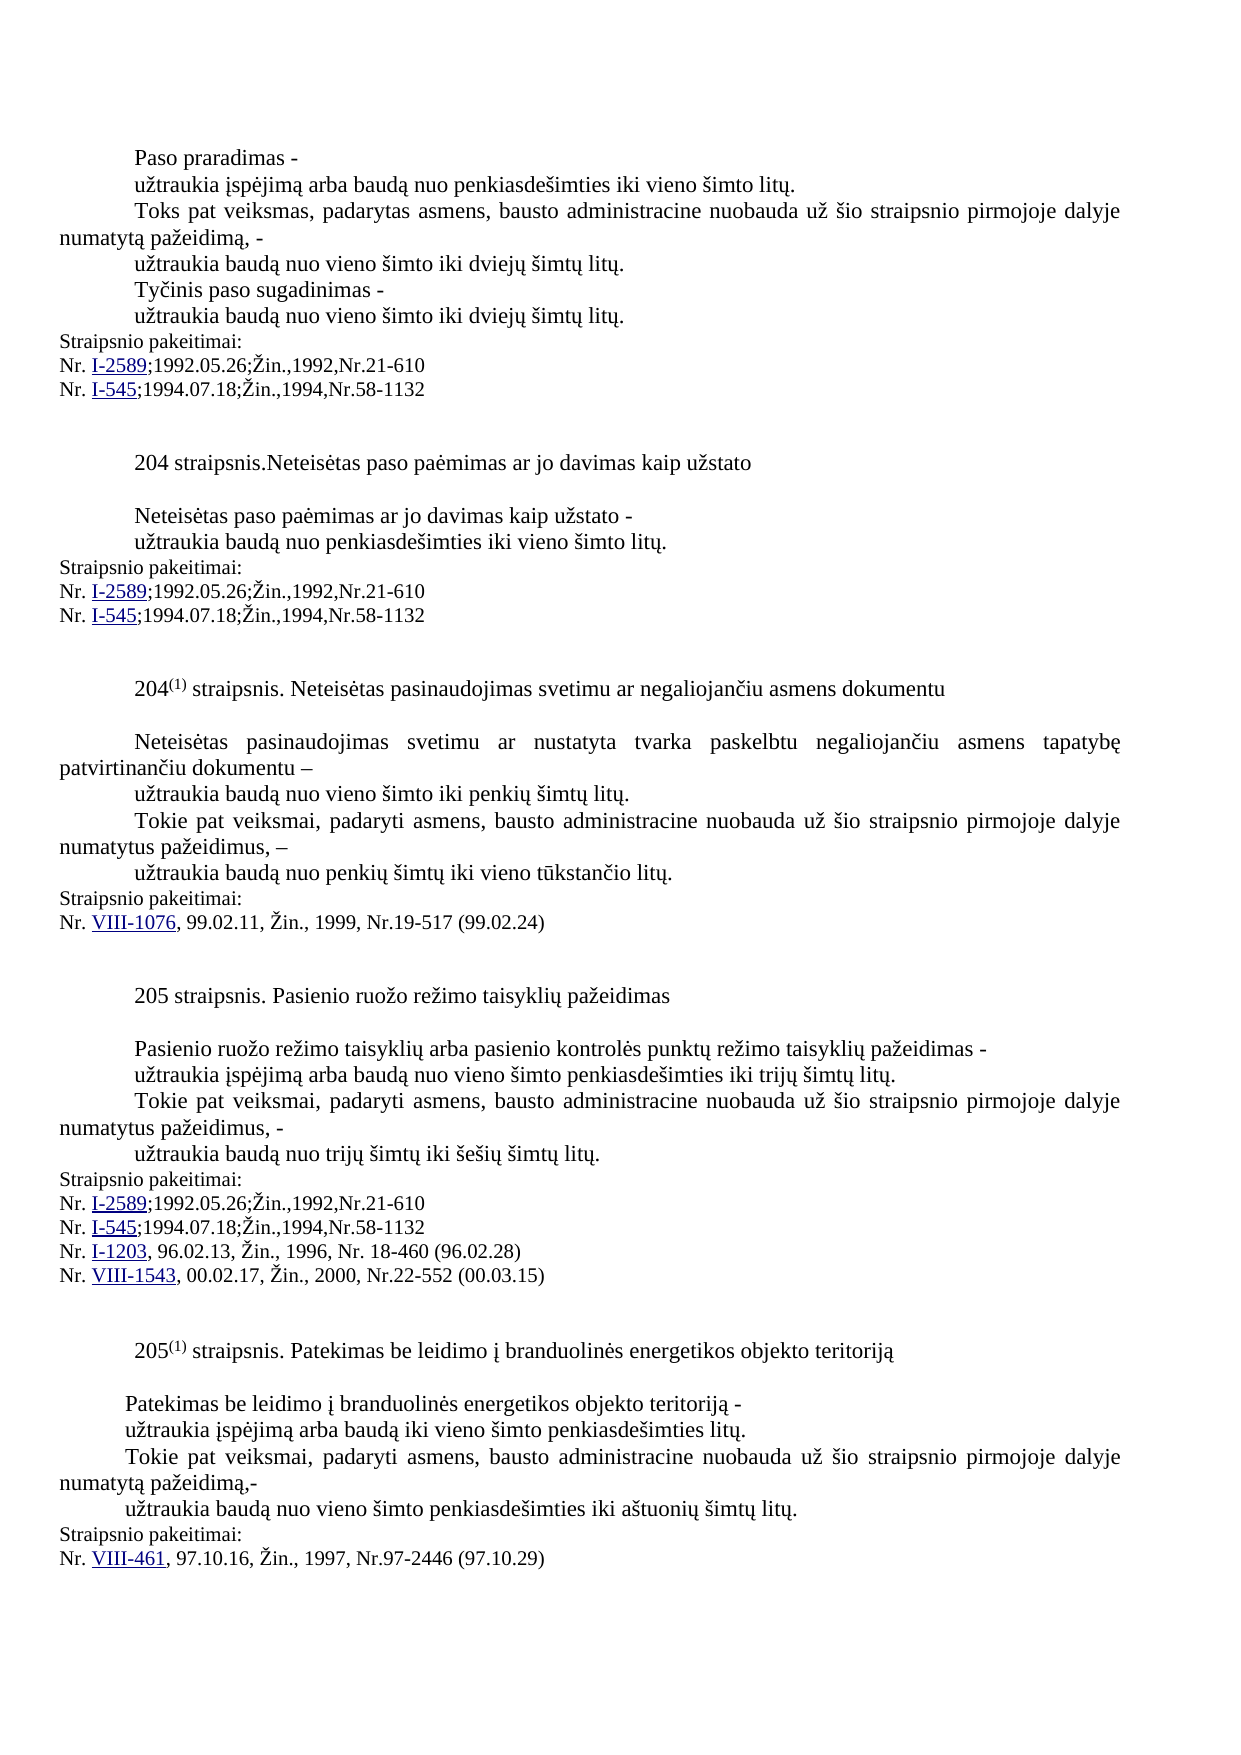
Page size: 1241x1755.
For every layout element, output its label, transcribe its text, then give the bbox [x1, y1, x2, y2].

text Patekimas be leidimo į branduolinės energetikos objekto teritoriją - [59, 1390, 1122, 1416]
text 204(1) straipsnis. Neteisėtas pasinaudojimas svetimu ar negaliojančiu asmens dokumentu [134, 675, 1122, 701]
text Nr. I-1203, 96.02.13, Žin., 1996, Nr. 18-460 (96.02.28) [59, 1239, 1122, 1263]
text Straipsnio pakeitimai: [59, 1167, 1122, 1191]
text Toks pat veiksmas, padarytas asmens, bausto administracine nuobauda už šio straipsnio pirmojoje dalyje numatytą pažeidimą, - [59, 197, 1122, 250]
text Neteisėtas pasinaudojimas svetimu ar nustatyta tvarka paskelbtu negaliojančiu asmens tapatybę patvirtinančiu dokumentu – [59, 728, 1122, 780]
text užtraukia įspėjimą arba baudą nuo vieno šimto penkiasdešimties iki trijų šimtų litų. [59, 1061, 1122, 1087]
text Tokie pat veiksmai, padaryti asmens, bausto administracine nuobauda už šio straipsnio pirmojoje dalyje numatytą pažeidimą,- [59, 1443, 1122, 1495]
text užtraukia baudą nuo vieno šimto iki dviejų šimtų litų. [59, 303, 1122, 329]
text 205(1) straipsnis. Patekimas be leidimo į branduolinės energetikos objekto teritoriją [134, 1337, 1122, 1364]
text Straipsnio pakeitimai: [59, 886, 1122, 910]
text 204 straipsnis.Neteisėtas paso paėmimas ar jo davimas kaip užstato [59, 449, 1122, 476]
text Nr. I-2589;1992.05.26;Žin.,1992,Nr.21-610 [59, 579, 1122, 603]
text Paso praradimas - [59, 144, 1122, 171]
text Nr. I-545;1994.07.18;Žin.,1994,Nr.58-1132 [59, 1215, 1122, 1239]
text Tokie pat veiksmai, padaryti asmens, bausto administracine nuobauda už šio straipsnio pirmojoje dalyje numatytus pažeidimus, - [59, 1087, 1122, 1140]
text užtraukia įspėjimą arba baudą iki vieno šimto penkiasdešimties litų. [59, 1416, 1122, 1443]
text Tokie pat veiksmai, padaryti asmens, bausto administracine nuobauda už šio straipsnio pirmojoje dalyje numatytus pažeidimus, – [59, 807, 1122, 859]
text užtraukia baudą nuo trijų šimtų iki šešių šimtų litų. [59, 1140, 1122, 1167]
text užtraukia baudą nuo penkių šimtų iki vieno tūkstančio litų. [59, 859, 1122, 886]
text Nr. VIII-1076, 99.02.11, Žin., 1999, Nr.19-517 (99.02.24) [59, 910, 1122, 934]
text Nr. VIII-1543, 00.02.17, Žin., 2000, Nr.22-552 (00.03.15) [59, 1263, 1122, 1287]
text Nr. I-545;1994.07.18;Žin.,1994,Nr.58-1132 [59, 377, 1122, 401]
text užtraukia įspėjimą arba baudą nuo penkiasdešimties iki vieno šimto litų. [59, 171, 1122, 197]
text užtraukia baudą nuo vieno šimto iki penkių šimtų litų. [59, 780, 1122, 807]
text 205 straipsnis. Pasienio ruožo režimo taisyklių pažeidimas [59, 982, 1122, 1008]
text Nr. I-545;1994.07.18;Žin.,1994,Nr.58-1132 [59, 603, 1122, 627]
text Straipsnio pakeitimai: [59, 555, 1122, 579]
text Nr. I-2589;1992.05.26;Žin.,1992,Nr.21-610 [59, 353, 1122, 377]
text Straipsnio pakeitimai: [59, 329, 1122, 353]
text užtraukia baudą nuo vieno šimto penkiasdešimties iki aštuonių šimtų litų. [59, 1495, 1122, 1522]
text užtraukia baudą nuo vieno šimto iki dviejų šimtų litų. [59, 250, 1122, 276]
text Nr. VIII-461, 97.10.16, Žin., 1997, Nr.97-2446 (97.10.29) [59, 1546, 1122, 1570]
text Tyčinis paso sugadinimas - [59, 276, 1122, 303]
text užtraukia baudą nuo penkiasdešimties iki vieno šimto litų. [59, 528, 1122, 555]
text Straipsnio pakeitimai: [59, 1522, 1122, 1546]
text Nr. I-2589;1992.05.26;Žin.,1992,Nr.21-610 [59, 1191, 1122, 1215]
text Pasienio ruožo režimo taisyklių arba pasienio kontrolės punktų režimo taisyklių pažeidimas - [59, 1035, 1122, 1061]
text Neteisėtas paso paėmimas ar jo davimas kaip užstato - [59, 502, 1122, 528]
